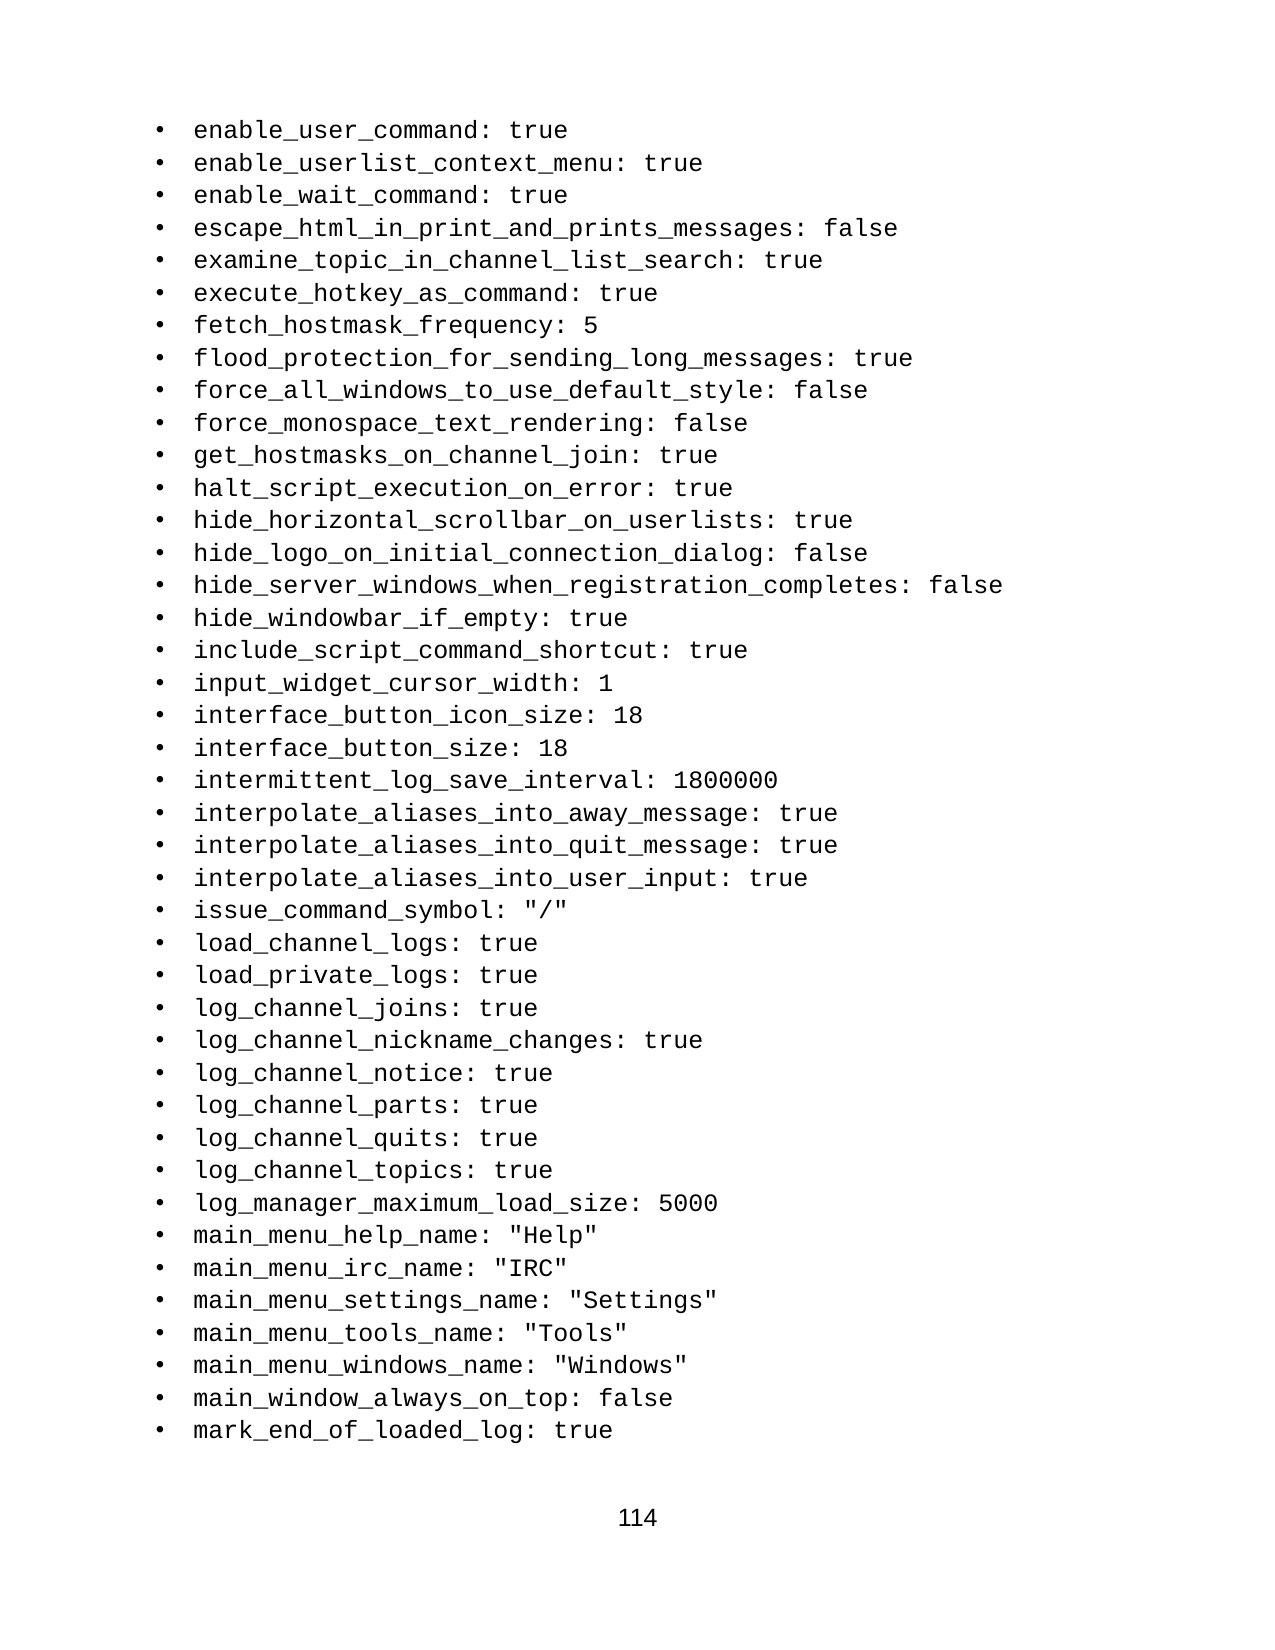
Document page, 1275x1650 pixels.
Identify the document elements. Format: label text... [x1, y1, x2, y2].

list execute_hotkey_as_command: true [156, 281, 1157, 309]
list interpolate_aliases_into_quit_message: true [156, 833, 1157, 861]
list log_channel_joins: true [156, 996, 1157, 1024]
list halt_script_execution_on_error: true [156, 476, 1157, 504]
list fetch_hostmask_frequency: 5 [156, 313, 1157, 341]
list load_channel_logs: true [156, 931, 1157, 959]
list force_monospace_text_rendering: false [156, 411, 1157, 439]
list flood_protection_for_sending_long_messages: true [156, 346, 1157, 374]
list issue_command_symbol: "/" [156, 898, 1157, 926]
list hide_logo_on_initial_connection_dialog: false [156, 541, 1157, 569]
list examine_topic_in_channel_list_search: true [156, 248, 1157, 276]
list interface_button_size: 18 [156, 736, 1157, 764]
list log_channel_quits: true [156, 1126, 1157, 1154]
list get_hostmasks_on_channel_join: true [156, 443, 1157, 471]
list main_menu_irc_name: "IRC" [156, 1256, 1157, 1284]
list force_all_windows_to_use_default_style: false [156, 378, 1157, 406]
list interpolate_aliases_into_away_message: true [156, 801, 1157, 829]
list escape_html_in_print_and_prints_messages: false [156, 216, 1157, 244]
list main_menu_help_name: "Help" [156, 1223, 1157, 1251]
list main_menu_settings_name: "Settings" [156, 1288, 1157, 1316]
list hide_windowbar_if_empty: true [156, 606, 1157, 634]
list mark_end_of_loaded_log: true [156, 1418, 1157, 1446]
list log_manager_maximum_load_size: 5000 [156, 1191, 1157, 1219]
list include_script_command_shortcut: true [156, 638, 1157, 666]
list main_window_always_on_top: false [156, 1386, 1157, 1414]
list log_channel_notice: true [156, 1061, 1157, 1089]
list hide_server_windows_when_registration_completes: false [156, 573, 1157, 601]
list main_menu_tools_name: "Tools" [156, 1321, 1157, 1349]
list enable_userlist_context_menu: true [156, 151, 1157, 179]
list hide_horizontal_scrollbar_on_userlists: true [156, 508, 1157, 536]
list log_channel_parts: true [156, 1093, 1157, 1121]
list enable_user_command: true [156, 118, 1157, 146]
list intermittent_log_save_interval: 1800000 [156, 768, 1157, 796]
list enable_wait_command: true [156, 183, 1157, 211]
list input_widget_cursor_width: 1 [156, 671, 1157, 699]
list log_channel_nickname_changes: true [156, 1028, 1157, 1056]
list main_menu_windows_name: "Windows" [156, 1353, 1157, 1381]
list interpolate_aliases_into_user_input: true [156, 866, 1157, 894]
list load_private_logs: true [156, 963, 1157, 991]
list interface_button_icon_size: 18 [156, 703, 1157, 731]
list log_channel_topics: true [156, 1158, 1157, 1186]
